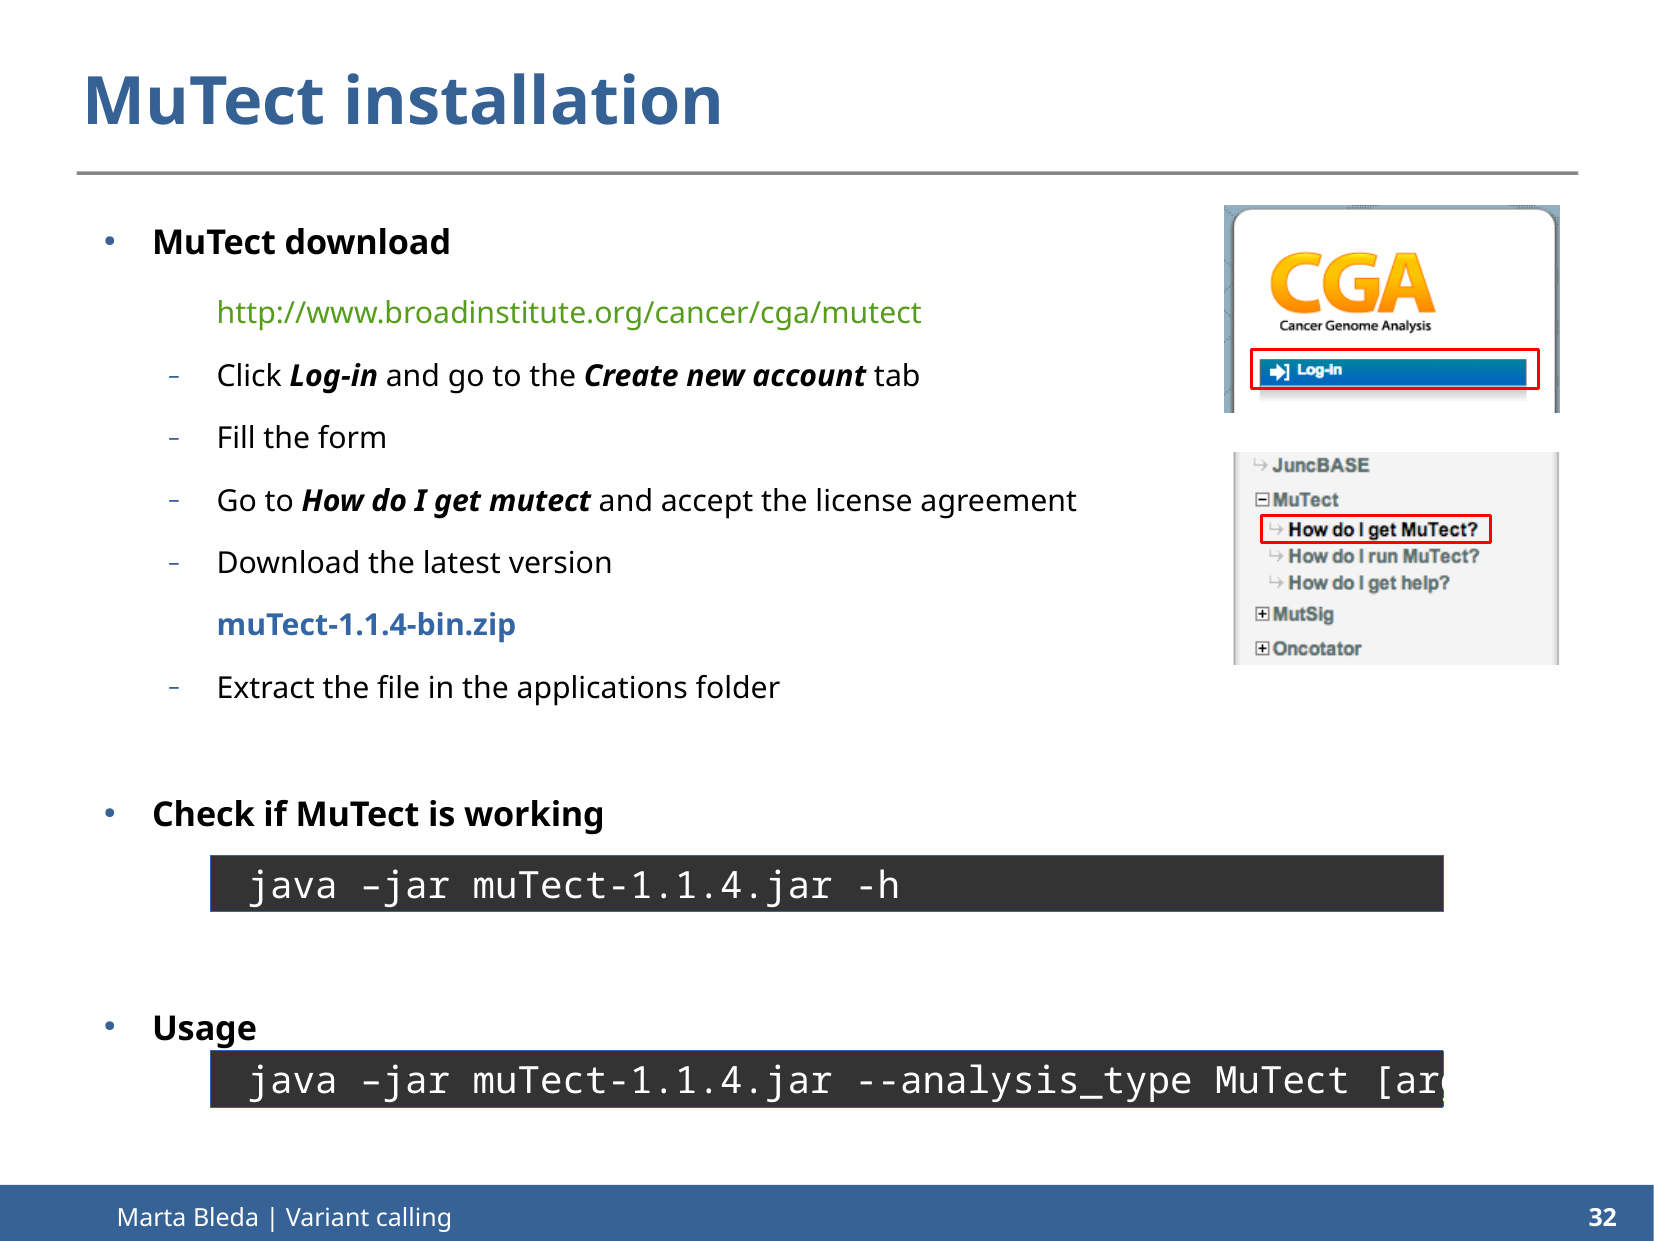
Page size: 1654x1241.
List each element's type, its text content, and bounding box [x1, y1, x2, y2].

picture [1226, 452, 1567, 665]
title MuTect installation [82, 49, 1571, 148]
text_box java –jar muTect-1.1.4.jar -h [210, 855, 1444, 912]
picture [1224, 205, 1560, 413]
text_box java –jar muTect-1.1.4.jar --analysis_type MuTect [arguments] [210, 1050, 1444, 1108]
picture [74, 170, 1580, 175]
list MuTect download http://www.broadinstitute.org/cancer/cga/mutect Click Log-in and go to the Create new account tab Fill the form Go to How do I get mutect and accept the license agreement Download the latest version muTect-1.1.4-bin.zip Extract the file in the applications folder Check if MuTect is working Usage [87, 218, 1632, 1053]
